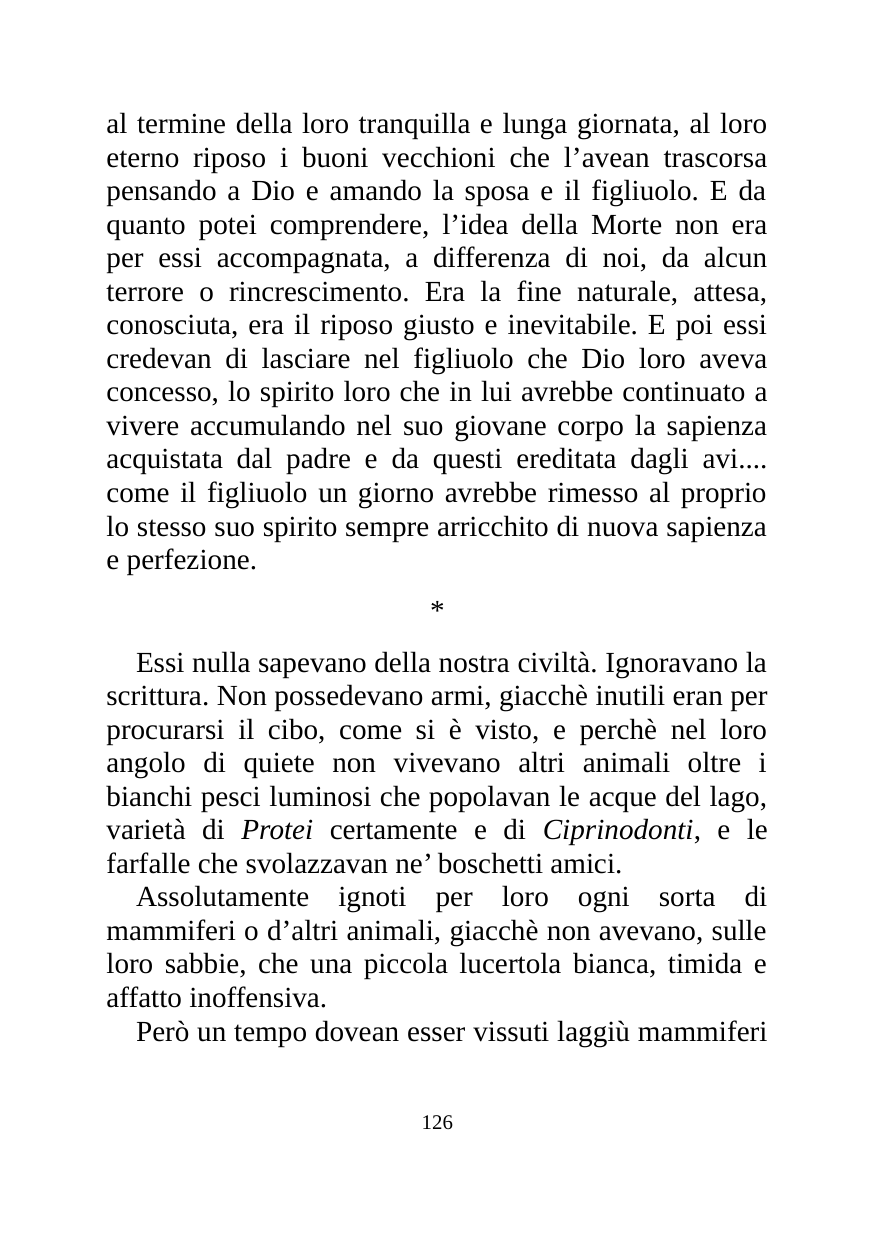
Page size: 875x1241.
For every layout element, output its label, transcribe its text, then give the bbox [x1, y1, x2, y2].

text * [106, 593, 768, 627]
text Essi nulla sapevano della nostra civiltà. Ignoravano la scrittura. Non possedevano armi, giacchè inutili eran per procurarsi il cibo, come si è visto, e perchè nel loro angolo di quiete non vivevano altri animali oltre i bianchi pesci luminosi che popolavan le acque del lago, varietà di Protei certamente e di Ciprinodonti, e le farfalle che svolazzavan ne’ boschetti amici. [106, 645, 768, 879]
text Assolutamente ignoti per loro ogni sorta di mammiferi o d’altri animali, giacchè non avevano, sulle loro sabbie, che una piccola lucertola bianca, timida e affatto inoffensiva. [106, 879, 768, 1014]
text al termine della loro tranquilla e lunga giornata, al loro eterno riposo i buoni vecchioni che l’avean trascorsa pensando a Dio e amando la sposa e il figliuolo. E da quanto potei comprendere, l’idea della Morte non era per essi accompagnata, a differenza di noi, da alcun terrore o rincrescimento. Era la fine naturale, attesa, conosciuta, era il riposo giusto e inevitabile. E poi essi credevan di lasciare nel figliuolo che Dio loro aveva concesso, lo spirito loro che in lui avrebbe continuato a vivere accumulando nel suo giovane corpo la sapienza acquistata dal padre e da questi ereditata dagli avi.... come il figliuolo un giorno avrebbe rimesso al proprio lo stesso suo spirito sempre arricchito di nuova sapienza e perfezione. [106, 106, 768, 576]
text Però un tempo dovean esser vissuti laggiù mammiferi [106, 1014, 768, 1047]
